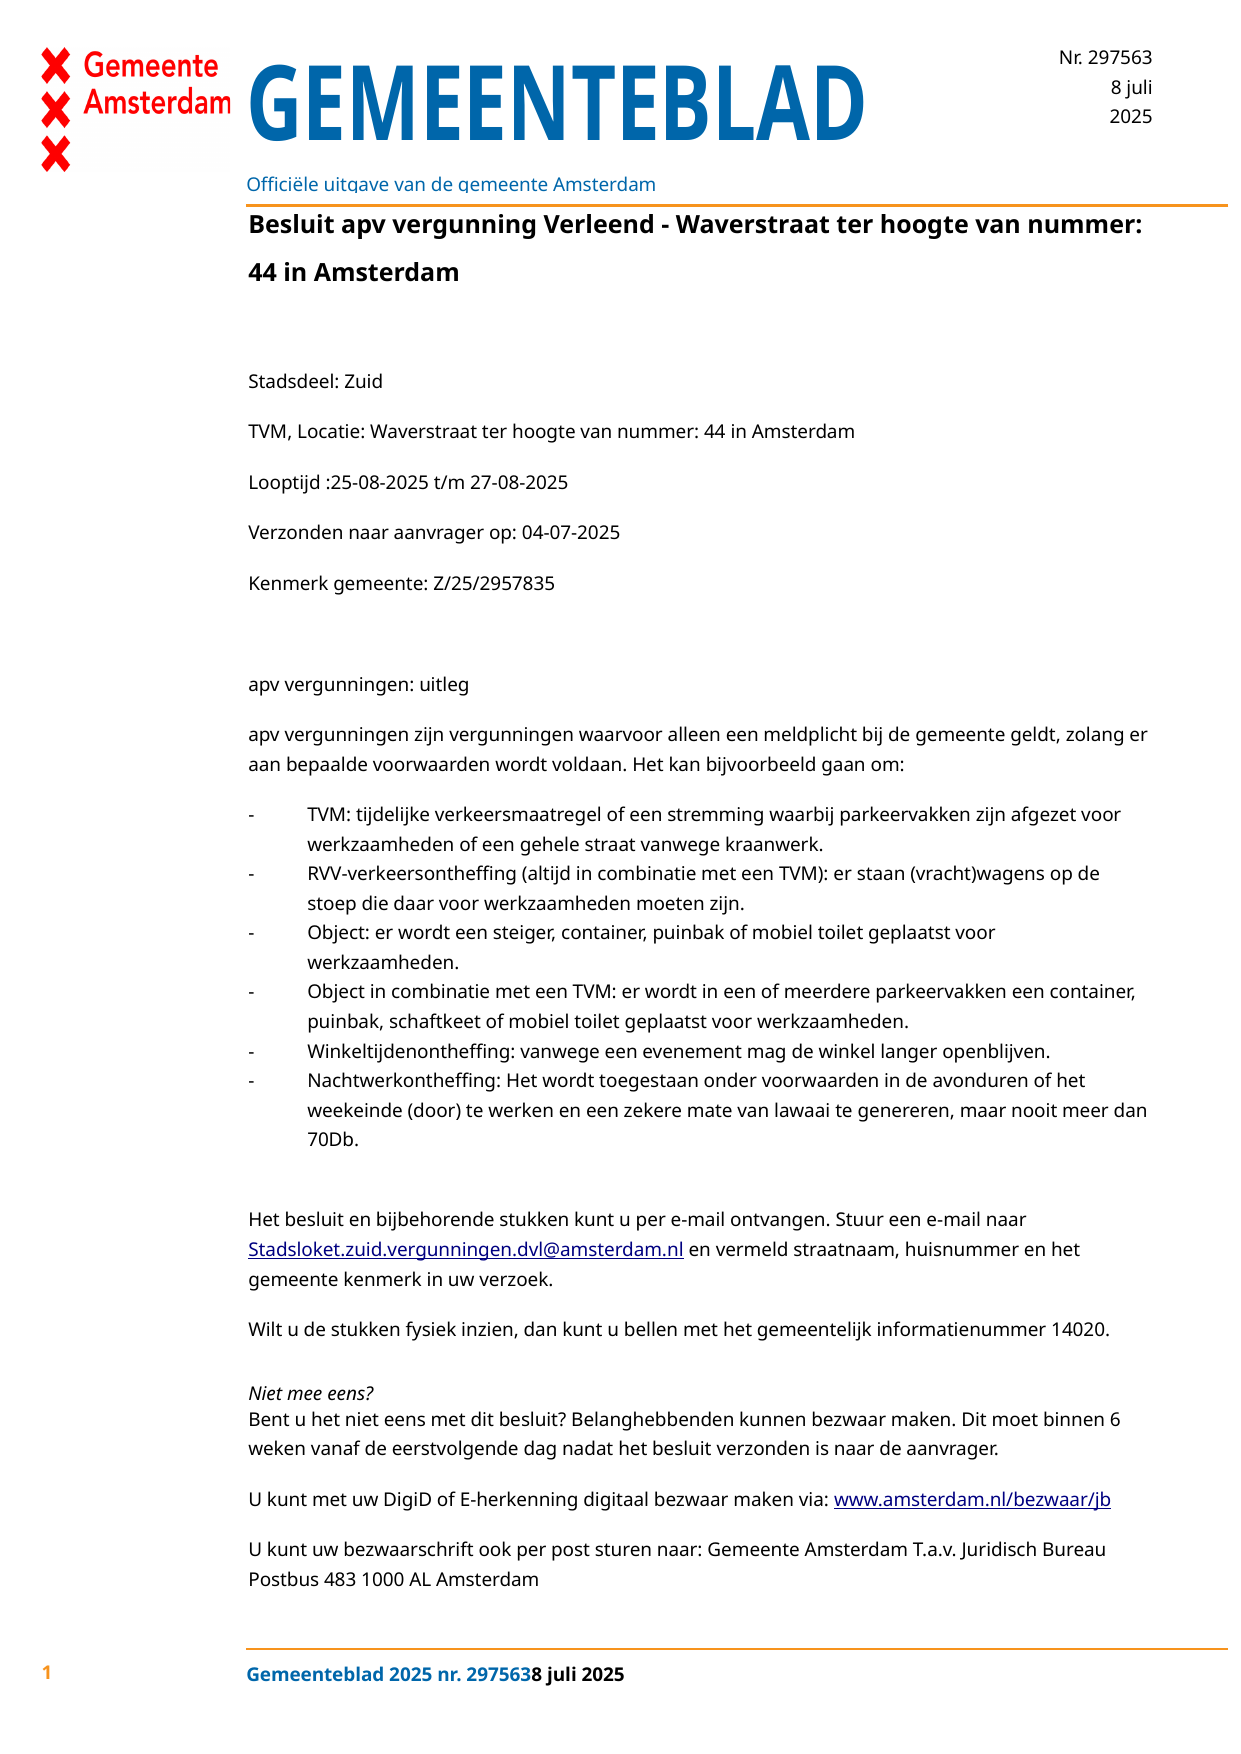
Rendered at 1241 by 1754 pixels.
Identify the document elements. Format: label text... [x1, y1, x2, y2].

text apv vergunningen: uitleg [248, 671, 1152, 697]
list Winkeltijdenontheffing: vanwege een evenement mag de winkel langer openblijven. [248, 1038, 1152, 1064]
text Wilt u de stukken fysiek inzien, dan kunt u bellen met het gemeentelijk informatienummer 14020. [248, 1316, 1152, 1342]
list RVV-verkeersontheffing (altijd in combinatie met een TVM): er staan (vracht)wagens op de stoep die daar voor werkzaamheden moeten zijn. [248, 860, 1152, 916]
text Stadsdeel: Zuid [248, 368, 1152, 394]
text U kunt met uw DigiD of E-herkenning digitaal bezwaar maken via: www.amsterdam.nl/bezwaar/jb [248, 1486, 1152, 1512]
text apv vergunningen zijn vergunningen waarvoor alleen een meldplicht bij de gemeente geldt, zolang er aan bepaalde voorwaarden wordt voldaan. Het kan bijvoorbeeld gaan om: [248, 721, 1152, 777]
list Object: er wordt een steiger, container, puinbak of mobiel toilet geplaatst voor werkzaamheden. [248, 919, 1152, 975]
text Besluit apv vergunning Verleend - Waverstraat ter hoogte van nummer: 44 in Amsterdam [248, 207, 1152, 288]
list TVM: tijdelijke verkeersmaatregel of een stremming waarbij parkeervakken zijn afgezet voor werkzaamheden of een gehele straat vanwege kraanwerk. [248, 801, 1152, 857]
text Verzonden naar aanvrager op: 04-07-2025 [248, 519, 1152, 545]
text Bent u het niet eens met dit besluit? Belanghebbenden kunnen bezwaar maken. Dit moet binnen 6 weken vanaf de eerstvolgende dag nadat het besluit verzonden is naar de aanvrager. [248, 1406, 1152, 1461]
text U kunt uw bezwaarschrift ook per post sturen naar: Gemeente Amsterdam T.a.v. Juridisch Bureau Postbus 483 1000 AL Amsterdam [248, 1536, 1152, 1592]
list Object in combinatie met een TVM: er wordt in een of meerdere parkeervakken een container, puinbak, schaftkeet of mobiel toilet geplaatst voor werkzaamheden. [248, 979, 1152, 1034]
text TVM, Locatie: Waverstraat ter hoogte van nummer: 44 in Amsterdam [248, 419, 1152, 444]
text Kenmerk gemeente: Z/25/2957835 [248, 570, 1152, 596]
text Niet mee eens? [248, 1380, 1152, 1406]
text Het besluit en bijbehorende stukken kunt u per e-mail ontvangen. Stuur een e-mail naar Stadsloket.zuid.vergunningen.dvl@amsterdam.nl en vermeld straatnaam, huisnummer en het gemeente kenmerk in uw verzoek. [248, 1207, 1152, 1292]
picture [41, 47, 231, 172]
text Looptijd :25-08-2025 t/m 27-08-2025 [248, 469, 1152, 495]
list Nachtwerkontheffing: Het wordt toegestaan onder voorwaarden in de avonduren of het weekeinde (door) te werken en een zekere mate van lawaai te genereren, maar nooit meer dan 70Db. [248, 1067, 1152, 1152]
